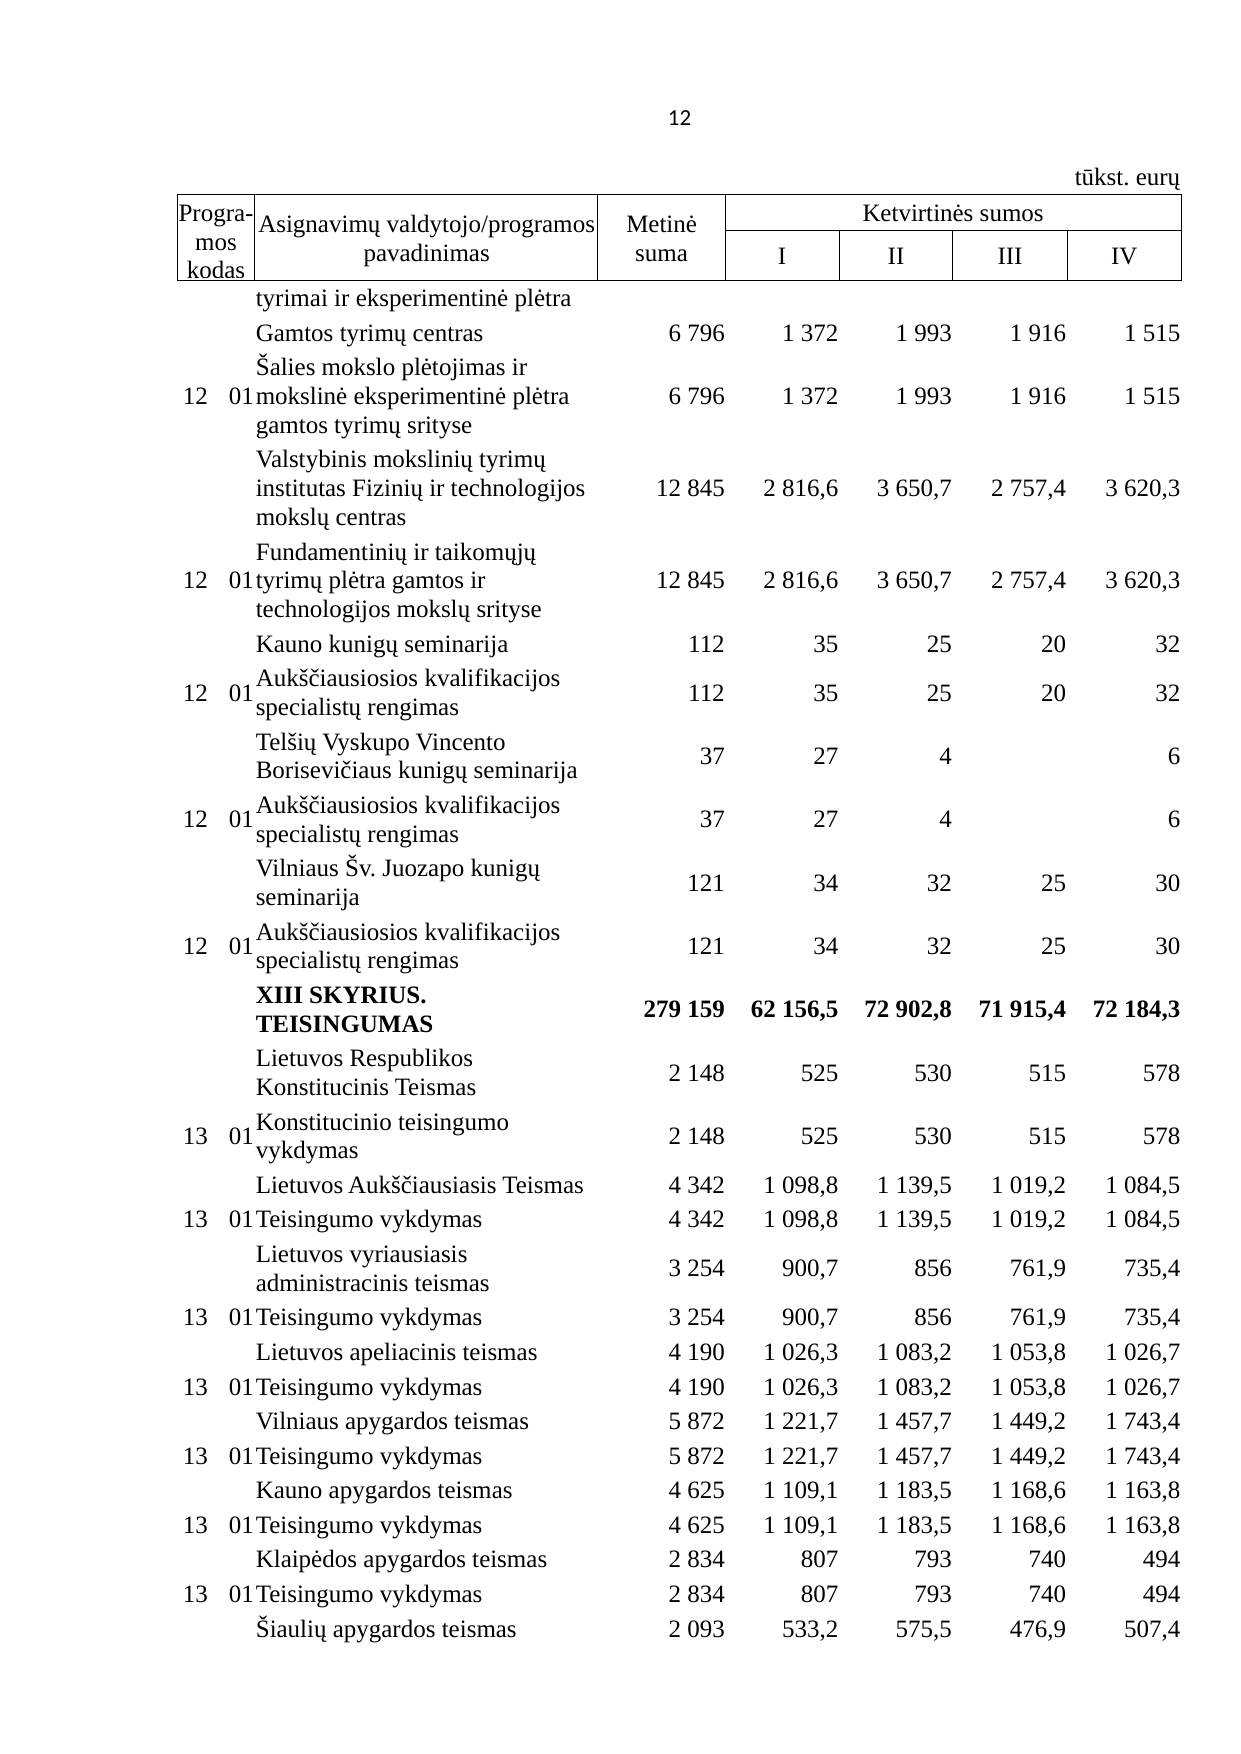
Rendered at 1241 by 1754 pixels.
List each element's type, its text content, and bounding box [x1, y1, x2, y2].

table_cell 12 [177, 914, 209, 977]
table_cell Teisingumo vykdymas [255, 1202, 597, 1236]
table_cell 494 [1067, 1576, 1181, 1611]
table_cell 12 [177, 534, 209, 626]
table_cell 3 254 [597, 1300, 726, 1334]
table_cell 01 [209, 1438, 254, 1472]
table_cell [177, 977, 209, 1040]
table_cell Teisingumo vykdymas [255, 1300, 597, 1334]
table_cell Fundamentinių ir taikomųjų tyrimų plėtra gamtos ir technologijos mokslų srityse [255, 534, 597, 626]
table_header tūkst. eurų [926, 160, 1181, 194]
table_cell [953, 724, 1067, 787]
table_cell 533,2 [726, 1611, 839, 1645]
table_cell Šiaulių apygardos teismas [255, 1611, 597, 1645]
table_cell 27 [726, 724, 839, 787]
table_cell Lietuvos vyriausiasis administracinis teismas [255, 1236, 597, 1299]
table_cell 13 [177, 1104, 209, 1167]
table_cell 32 [839, 914, 953, 977]
table_cell 279 159 [597, 977, 726, 1040]
table_cell [209, 442, 254, 534]
table_cell 01 [209, 787, 254, 850]
table_cell 2 093 [597, 1611, 726, 1645]
table_cell 13 [177, 1300, 209, 1334]
table_cell [209, 626, 254, 660]
table_cell 1 457,7 [839, 1403, 953, 1438]
table_cell [177, 1611, 209, 1645]
table_cell 735,4 [1067, 1300, 1181, 1334]
table_cell 1 993 [839, 315, 953, 349]
table_cell [953, 281, 1067, 315]
table_cell 1 109,1 [726, 1473, 839, 1507]
table_cell [177, 315, 209, 349]
table_cell 72 184,3 [1067, 977, 1181, 1040]
table_cell 13 [177, 1507, 209, 1542]
table_cell 2 816,6 [726, 442, 839, 534]
table_cell [953, 787, 1067, 850]
table_cell 1 139,5 [839, 1167, 953, 1202]
table_cell 761,9 [953, 1300, 1067, 1334]
table_cell 35 [726, 626, 839, 660]
table_cell 72 902,8 [839, 977, 953, 1040]
table_cell 4 [839, 787, 953, 850]
table_cell 1 515 [1067, 315, 1181, 349]
table_cell 4 [839, 724, 953, 787]
table_cell 793 [839, 1542, 953, 1576]
table_cell 1 372 [726, 350, 839, 442]
table_cell 2 834 [597, 1576, 726, 1611]
table_cell tyrimai ir eksperimentinė plėtra [255, 281, 597, 315]
table_cell 1 098,8 [726, 1202, 839, 1236]
table_cell [177, 850, 209, 914]
table_cell 6 [1067, 724, 1181, 787]
table_cell 2 148 [597, 1040, 726, 1104]
table_cell Lietuvos Respublikos Konstitucinis Teismas [255, 1040, 597, 1104]
table_cell 5 872 [597, 1438, 726, 1472]
table_cell I [726, 231, 839, 280]
table_cell 71 915,4 [953, 977, 1067, 1040]
table_cell Aukščiausiosios kvalifikacijos specialistų rengimas [255, 660, 597, 724]
table_cell 1 019,2 [953, 1202, 1067, 1236]
table_cell 1 083,2 [839, 1369, 953, 1403]
table_cell 1 098,8 [726, 1167, 839, 1202]
table_cell 1 026,7 [1067, 1369, 1181, 1403]
table_cell [1067, 281, 1181, 315]
table_cell 1 026,3 [726, 1369, 839, 1403]
table_cell 1 916 [953, 350, 1067, 442]
table_cell 807 [726, 1576, 839, 1611]
table_cell 578 [1067, 1104, 1181, 1167]
table_cell 1 221,7 [726, 1403, 839, 1438]
table_cell Kauno apygardos teismas [255, 1473, 597, 1507]
table_cell 1 084,5 [1067, 1202, 1181, 1236]
table_cell 1 168,6 [953, 1473, 1067, 1507]
table_cell 01 [209, 1369, 254, 1403]
table_cell [209, 1611, 254, 1645]
table_cell [177, 1403, 209, 1438]
table_cell [209, 850, 254, 914]
table_cell 30 [1067, 914, 1181, 977]
table_cell [177, 1167, 209, 1202]
table_cell Telšių Vyskupo Vincento Borisevičiaus kunigų seminarija [255, 724, 597, 787]
table_cell [209, 977, 254, 1040]
table_cell Teisingumo vykdymas [255, 1438, 597, 1472]
table_cell 20 [953, 626, 1067, 660]
table_cell Ketvirtinės sumos [726, 195, 1181, 230]
table_cell 13 [177, 1202, 209, 1236]
table_cell Vilniaus Šv. Juozapo kunigų seminarija [255, 850, 597, 914]
table_cell IV [1068, 231, 1181, 280]
table_cell 575,5 [839, 1611, 953, 1645]
table_cell 12 845 [597, 534, 726, 626]
table_cell [177, 626, 209, 660]
table_cell 37 [597, 724, 726, 787]
table_cell 1 183,5 [839, 1473, 953, 1507]
table_cell [177, 1542, 209, 1576]
table_cell 20 [953, 660, 1067, 724]
table_cell 13 [177, 1369, 209, 1403]
table_cell III [953, 231, 1067, 280]
table_cell 01 [209, 1104, 254, 1167]
table_cell 4 342 [597, 1202, 726, 1236]
table_cell 530 [839, 1104, 953, 1167]
table_cell 900,7 [726, 1236, 839, 1299]
table_cell 1 083,2 [839, 1334, 953, 1369]
table_cell 578 [1067, 1040, 1181, 1104]
table_cell [177, 442, 209, 534]
table_cell 30 [1067, 850, 1181, 914]
table_cell 62 156,5 [726, 977, 839, 1040]
table_cell 856 [839, 1236, 953, 1299]
table_cell Valstybinis mokslinių tyrimų institutas Fizinių ir technologijos mokslų centras [255, 442, 597, 534]
table_cell 1 163,8 [1067, 1473, 1181, 1507]
table_cell Teisingumo vykdymas [255, 1576, 597, 1611]
table_cell 476,9 [953, 1611, 1067, 1645]
table_cell 856 [839, 1300, 953, 1334]
table_cell 2 757,4 [953, 442, 1067, 534]
table_cell 6 796 [597, 350, 726, 442]
table_cell 13 [177, 1576, 209, 1611]
table_cell Lietuvos apeliacinis teismas [255, 1334, 597, 1369]
table_cell 494 [1067, 1542, 1181, 1576]
table_header [597, 160, 726, 194]
table_cell 1 109,1 [726, 1507, 839, 1542]
table_cell [209, 1334, 254, 1369]
table_cell 01 [209, 1507, 254, 1542]
table_cell [209, 1542, 254, 1576]
table_cell [209, 1167, 254, 1202]
table_cell [209, 1040, 254, 1104]
table_cell 1 457,7 [839, 1438, 953, 1472]
table_cell 525 [726, 1104, 839, 1167]
table_cell Lietuvos Aukščiausiasis Teismas [255, 1167, 597, 1202]
table_cell 525 [726, 1040, 839, 1104]
table_cell Teisingumo vykdymas [255, 1507, 597, 1542]
table_cell 2 757,4 [953, 534, 1067, 626]
table_cell 1 515 [1067, 350, 1181, 442]
table_cell 1 168,6 [953, 1507, 1067, 1542]
table_cell 37 [597, 787, 726, 850]
table_cell [839, 281, 953, 315]
table_cell 3 254 [597, 1236, 726, 1299]
table_cell XIII SKYRIUS. TEISINGUMAS [255, 977, 597, 1040]
table_header [726, 160, 827, 194]
table_cell 25 [953, 850, 1067, 914]
table_cell 3 650,7 [839, 534, 953, 626]
table_cell 01 [209, 660, 254, 724]
table_cell 507,4 [1067, 1611, 1181, 1645]
table_cell 1 993 [839, 350, 953, 442]
table_cell 515 [953, 1104, 1067, 1167]
table_cell 1 916 [953, 315, 1067, 349]
table_cell 3 620,3 [1067, 534, 1181, 626]
table_cell 1 139,5 [839, 1202, 953, 1236]
table_cell Teisingumo vykdymas [255, 1369, 597, 1403]
table_cell 01 [209, 1202, 254, 1236]
table_cell 1 026,7 [1067, 1334, 1181, 1369]
table_cell Metinė suma [598, 195, 725, 280]
table_cell [177, 1236, 209, 1299]
table_cell 32 [839, 850, 953, 914]
table_cell 3 620,3 [1067, 442, 1181, 534]
table_cell [726, 281, 839, 315]
table_cell Progra-mos kodas [178, 195, 254, 280]
table_cell 4 342 [597, 1167, 726, 1202]
table_header [255, 160, 597, 194]
table_cell 112 [597, 660, 726, 724]
table_cell Aukščiausiosios kvalifikacijos specialistų rengimas [255, 914, 597, 977]
table_cell 1 084,5 [1067, 1167, 1181, 1202]
table_cell Vilniaus apygardos teismas [255, 1403, 597, 1438]
table_header [828, 160, 926, 194]
table_cell [177, 724, 209, 787]
table_cell 793 [839, 1576, 953, 1611]
table_cell 121 [597, 850, 726, 914]
table_cell [209, 1236, 254, 1299]
table_cell 740 [953, 1542, 1067, 1576]
table_cell [209, 1403, 254, 1438]
table_cell 807 [726, 1542, 839, 1576]
table_cell 515 [953, 1040, 1067, 1104]
table_cell 112 [597, 626, 726, 660]
table_cell [209, 281, 254, 315]
table_cell 1 221,7 [726, 1438, 839, 1472]
table_cell [177, 281, 209, 315]
table_cell 12 845 [597, 442, 726, 534]
table_cell 900,7 [726, 1300, 839, 1334]
table_cell 4 190 [597, 1369, 726, 1403]
table_cell Gamtos tyrimų centras [255, 315, 597, 349]
table_cell 12 [177, 350, 209, 442]
table_cell 1 372 [726, 315, 839, 349]
table_cell 1 053,8 [953, 1369, 1067, 1403]
table_cell 740 [953, 1576, 1067, 1611]
table_cell 35 [726, 660, 839, 724]
table_cell [209, 1473, 254, 1507]
table_cell 25 [839, 660, 953, 724]
table_cell II [840, 231, 952, 280]
table_cell 12 [177, 660, 209, 724]
table_cell 6 [1067, 787, 1181, 850]
table_cell Šalies mokslo plėtojimas ir mokslinė eksperimentinė plėtra gamtos tyrimų srityse [255, 350, 597, 442]
table_cell 32 [1067, 626, 1181, 660]
table_cell 121 [597, 914, 726, 977]
table_cell Kauno kunigų seminarija [255, 626, 597, 660]
table_cell [209, 724, 254, 787]
table_cell 2 148 [597, 1104, 726, 1167]
table_cell 01 [209, 534, 254, 626]
table_cell 2 816,6 [726, 534, 839, 626]
table_cell 1 053,8 [953, 1334, 1067, 1369]
table_cell 3 650,7 [839, 442, 953, 534]
table_cell 1 026,3 [726, 1334, 839, 1369]
table_cell 25 [839, 626, 953, 660]
table_cell 01 [209, 1300, 254, 1334]
table_cell 1 019,2 [953, 1167, 1067, 1202]
table_cell 34 [726, 850, 839, 914]
table_cell [597, 281, 726, 315]
table_cell 32 [1067, 660, 1181, 724]
table_cell 25 [953, 914, 1067, 977]
table_cell 27 [726, 787, 839, 850]
table_cell Klaipėdos apygardos teismas [255, 1542, 597, 1576]
table_cell 735,4 [1067, 1236, 1181, 1299]
table_cell 5 872 [597, 1403, 726, 1438]
table_cell 761,9 [953, 1236, 1067, 1299]
table_cell 1 183,5 [839, 1507, 953, 1542]
table_cell Konstitucinio teisingumo vykdymas [255, 1104, 597, 1167]
table_cell [177, 1040, 209, 1104]
table_cell 1 163,8 [1067, 1507, 1181, 1542]
table_cell 34 [726, 914, 839, 977]
table_cell 6 796 [597, 315, 726, 349]
table_cell Aukščiausiosios kvalifikacijos specialistų rengimas [255, 787, 597, 850]
table_cell 530 [839, 1040, 953, 1104]
table_cell [177, 1334, 209, 1369]
table_cell 01 [209, 914, 254, 977]
table_cell [177, 1473, 209, 1507]
table_cell 4 190 [597, 1334, 726, 1369]
table_header [209, 160, 254, 194]
table_cell 1 743,4 [1067, 1403, 1181, 1438]
table_cell 01 [209, 350, 254, 442]
table_cell 01 [209, 1576, 254, 1611]
table_cell 2 834 [597, 1542, 726, 1576]
table_header [177, 160, 209, 194]
table_cell [209, 315, 254, 349]
table_cell 1 449,2 [953, 1403, 1067, 1438]
table_cell Asignavimų valdytojo/programos pavadinimas [255, 195, 597, 280]
table_cell 13 [177, 1438, 209, 1472]
table_cell 4 625 [597, 1507, 726, 1542]
table_cell 12 [177, 787, 209, 850]
table_cell 1 743,4 [1067, 1438, 1181, 1472]
table_cell 1 449,2 [953, 1438, 1067, 1472]
table_cell 4 625 [597, 1473, 726, 1507]
